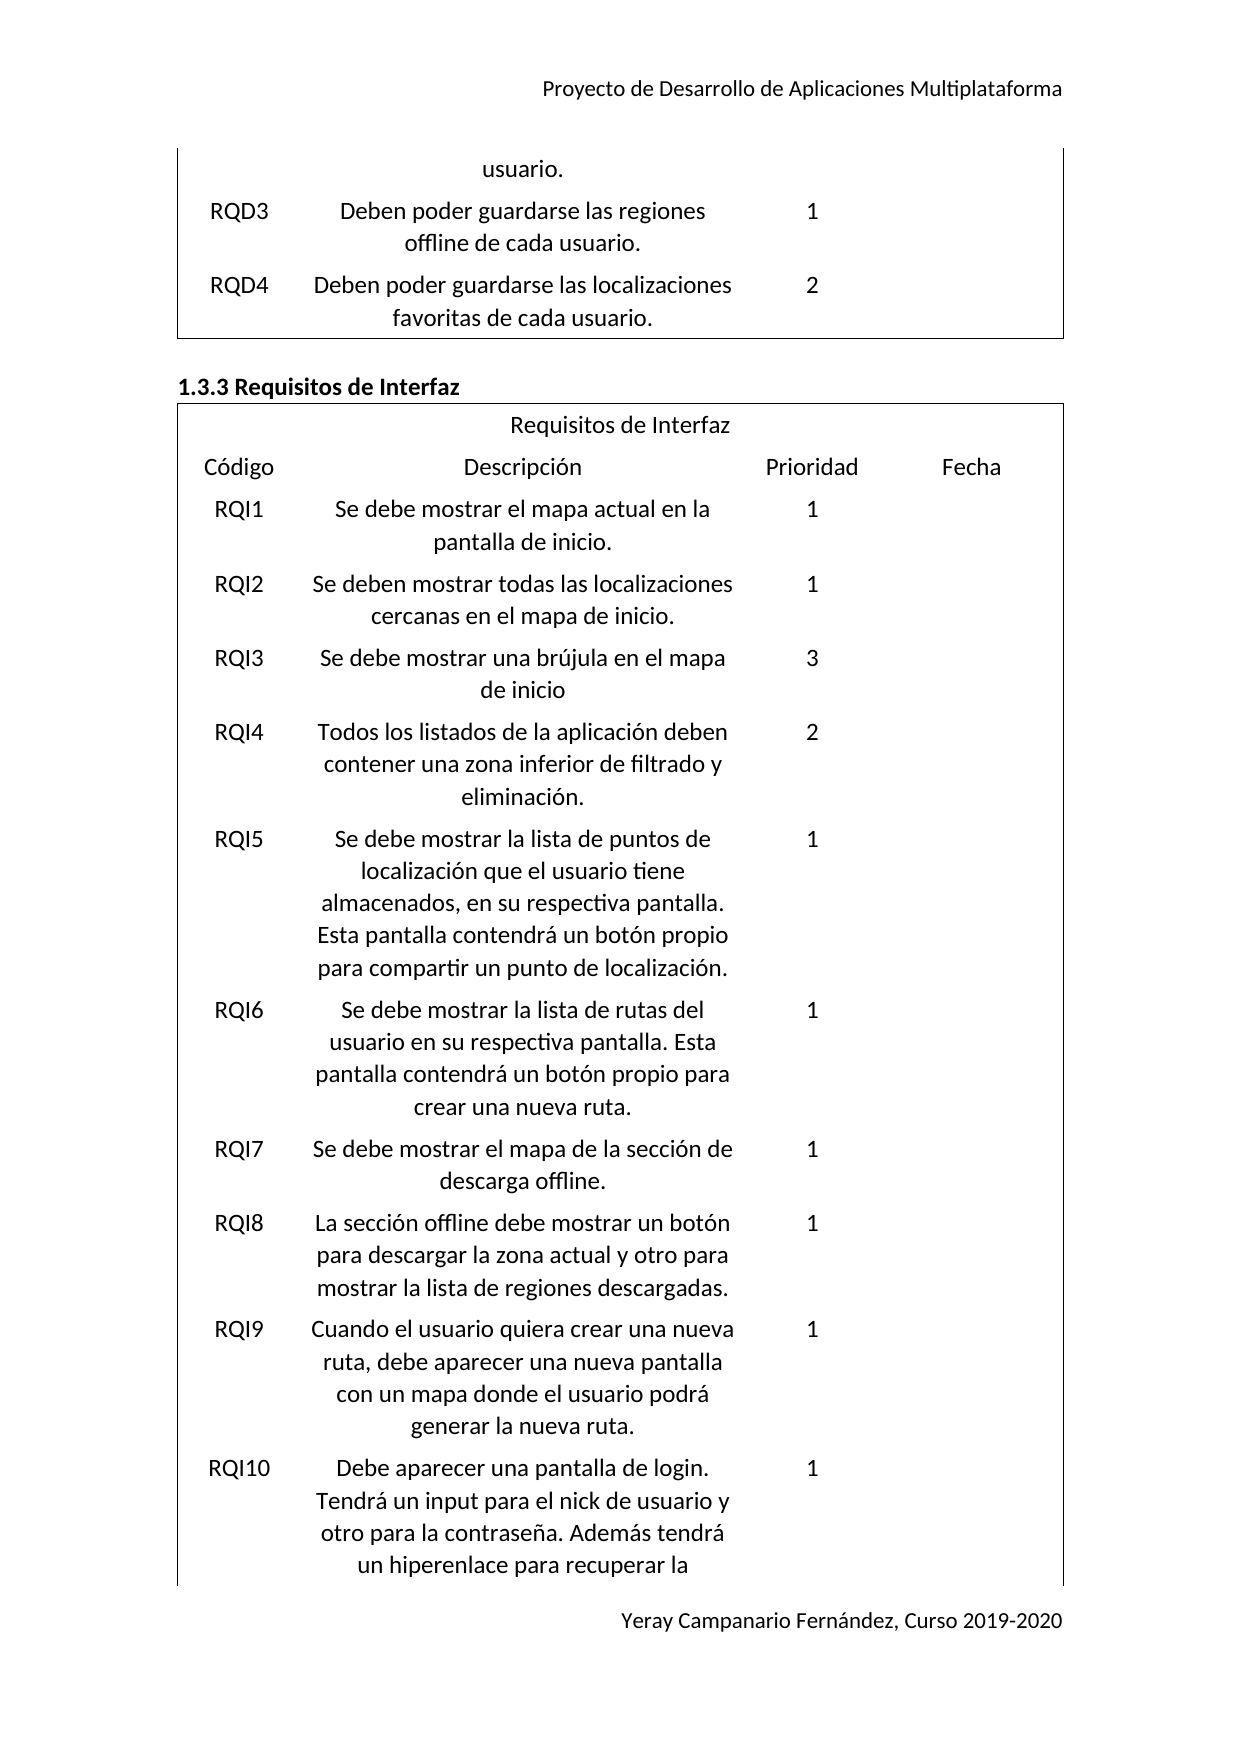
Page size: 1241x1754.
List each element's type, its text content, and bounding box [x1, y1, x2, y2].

table_cell Debe aparecer una pantalla de login. Tendrá un input para el nick de usuario y otro para la contraseña. Además tendrá un hiperenlace para recuperar la [301, 1447, 745, 1586]
table_cell [880, 1201, 1063, 1308]
table_cell [178, 148, 301, 189]
table_cell [880, 988, 1063, 1127]
table_cell [880, 148, 1063, 189]
table_cell [880, 562, 1063, 636]
table_cell RQI1 [178, 488, 301, 562]
table_cell [880, 264, 1063, 338]
table_cell 1 [745, 1127, 880, 1201]
table_cell Fecha [880, 446, 1063, 488]
table_cell Se debe mostrar la lista de rutas del usuario en su respectiva pantalla. Esta pantalla contendrá un botón propio para crear una nueva ruta. [301, 988, 745, 1127]
table_cell Código [178, 446, 301, 488]
table_cell RQI6 [178, 988, 301, 1127]
table_cell Descripción [301, 446, 745, 488]
table_cell 1 [745, 988, 880, 1127]
table_cell [880, 636, 1063, 711]
text 1.3.3 Requisitos de Interfaz [177, 371, 1063, 401]
table_cell Deben poder guardarse las regiones offline de cada usuario. [301, 190, 745, 264]
table_cell RQI8 [178, 1201, 301, 1308]
table_cell Prioridad [745, 446, 880, 488]
table_cell [880, 817, 1063, 988]
table_cell RQI10 [178, 1447, 301, 1586]
table_cell [880, 1127, 1063, 1201]
table_cell 2 [745, 264, 880, 338]
table_cell Se debe mostrar una brújula en el mapa de inicio [301, 636, 745, 711]
table_cell Se debe mostrar la lista de puntos de localización que el usuario tiene almacenados, en su respectiva pantalla. Esta pantalla contendrá un botón propio para compartir un punto de localización. [301, 817, 745, 988]
table_cell RQI5 [178, 817, 301, 988]
table_cell RQI4 [178, 711, 301, 817]
table_cell RQD4 [178, 264, 301, 338]
table_cell RQD3 [178, 190, 301, 264]
table_cell Todos los listados de la aplicación deben contener una zona inferior de filtrado y eliminación. [301, 711, 745, 817]
table_cell [880, 1447, 1063, 1586]
table_cell 3 [745, 636, 880, 711]
table_cell Cuando el usuario quiera crear una nueva ruta, debe aparecer una nueva pantalla con un mapa donde el usuario podrá generar la nueva ruta. [301, 1308, 745, 1447]
table_cell 1 [745, 1308, 880, 1447]
table_cell Se debe mostrar el mapa actual en la pantalla de inicio. [301, 488, 745, 562]
table_cell 1 [745, 488, 880, 562]
table_cell [880, 1308, 1063, 1447]
table_cell [880, 190, 1063, 264]
table_cell Se debe mostrar el mapa de la sección de descarga offline. [301, 1127, 745, 1201]
table_cell usuario. [301, 148, 745, 189]
table_cell 1 [745, 190, 880, 264]
table_cell 1 [745, 817, 880, 988]
table_cell RQI9 [178, 1308, 301, 1447]
table_cell 1 [745, 1447, 880, 1586]
table_cell [880, 711, 1063, 817]
table_cell Se deben mostrar todas las localizaciones cercanas en el mapa de inicio. [301, 562, 745, 636]
table_cell RQI7 [178, 1127, 301, 1201]
table_cell La sección offline debe mostrar un botón para descargar la zona actual y otro para mostrar la lista de regiones descargadas. [301, 1201, 745, 1308]
table_cell Deben poder guardarse las localizaciones favoritas de cada usuario. [301, 264, 745, 338]
table_cell RQI2 [178, 562, 301, 636]
table_cell RQI3 [178, 636, 301, 711]
table_cell [880, 488, 1063, 562]
table_cell [745, 148, 880, 189]
table_cell 2 [745, 711, 880, 817]
table_header Requisitos de Interfaz [178, 404, 1063, 446]
table_cell 1 [745, 1201, 880, 1308]
table_cell 1 [745, 562, 880, 636]
